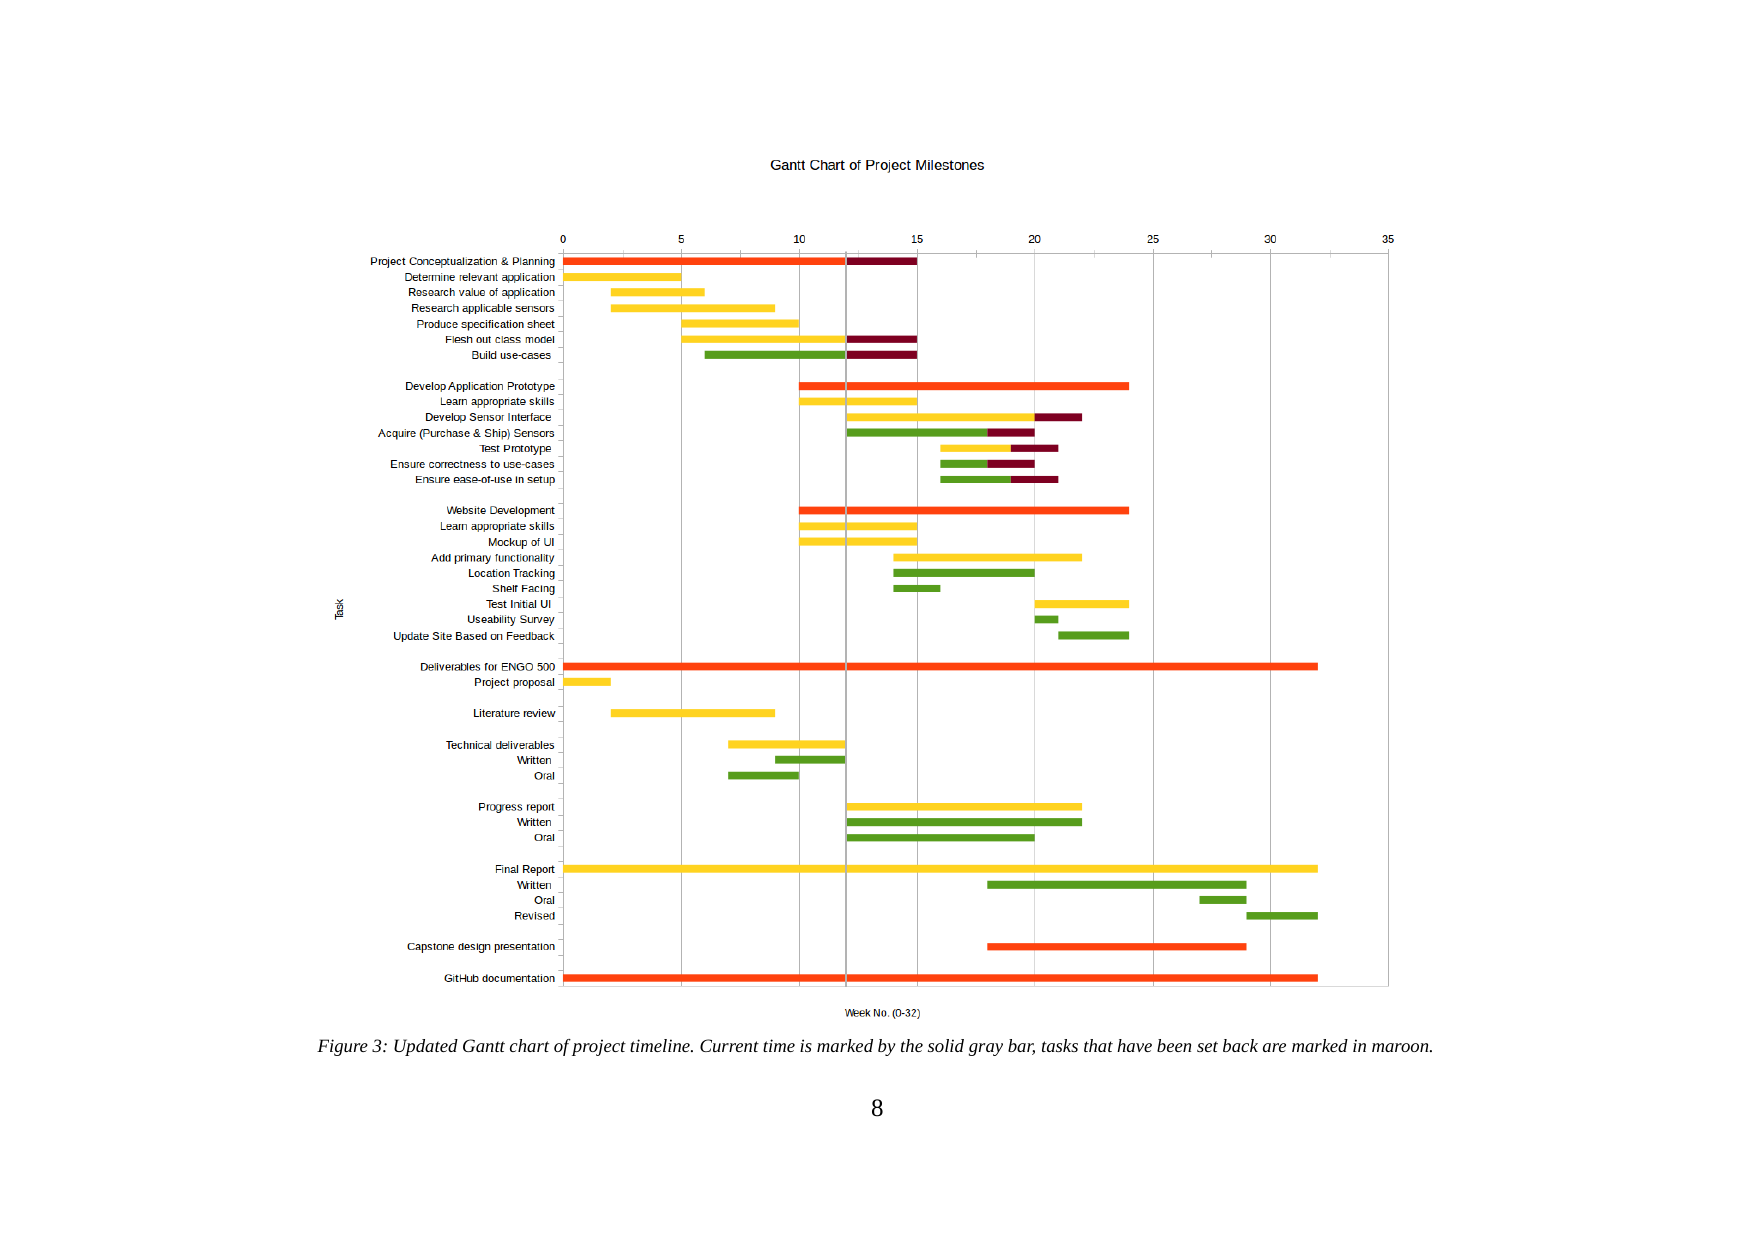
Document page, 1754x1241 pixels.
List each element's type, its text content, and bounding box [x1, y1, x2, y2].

text Figure 3: Updated Gantt chart of project timeline. Current time is marked by the solid gray bar, tasks that have been set back are marked in maroon. [316, 1035, 1438, 1056]
picture [315, 130, 1439, 1035]
